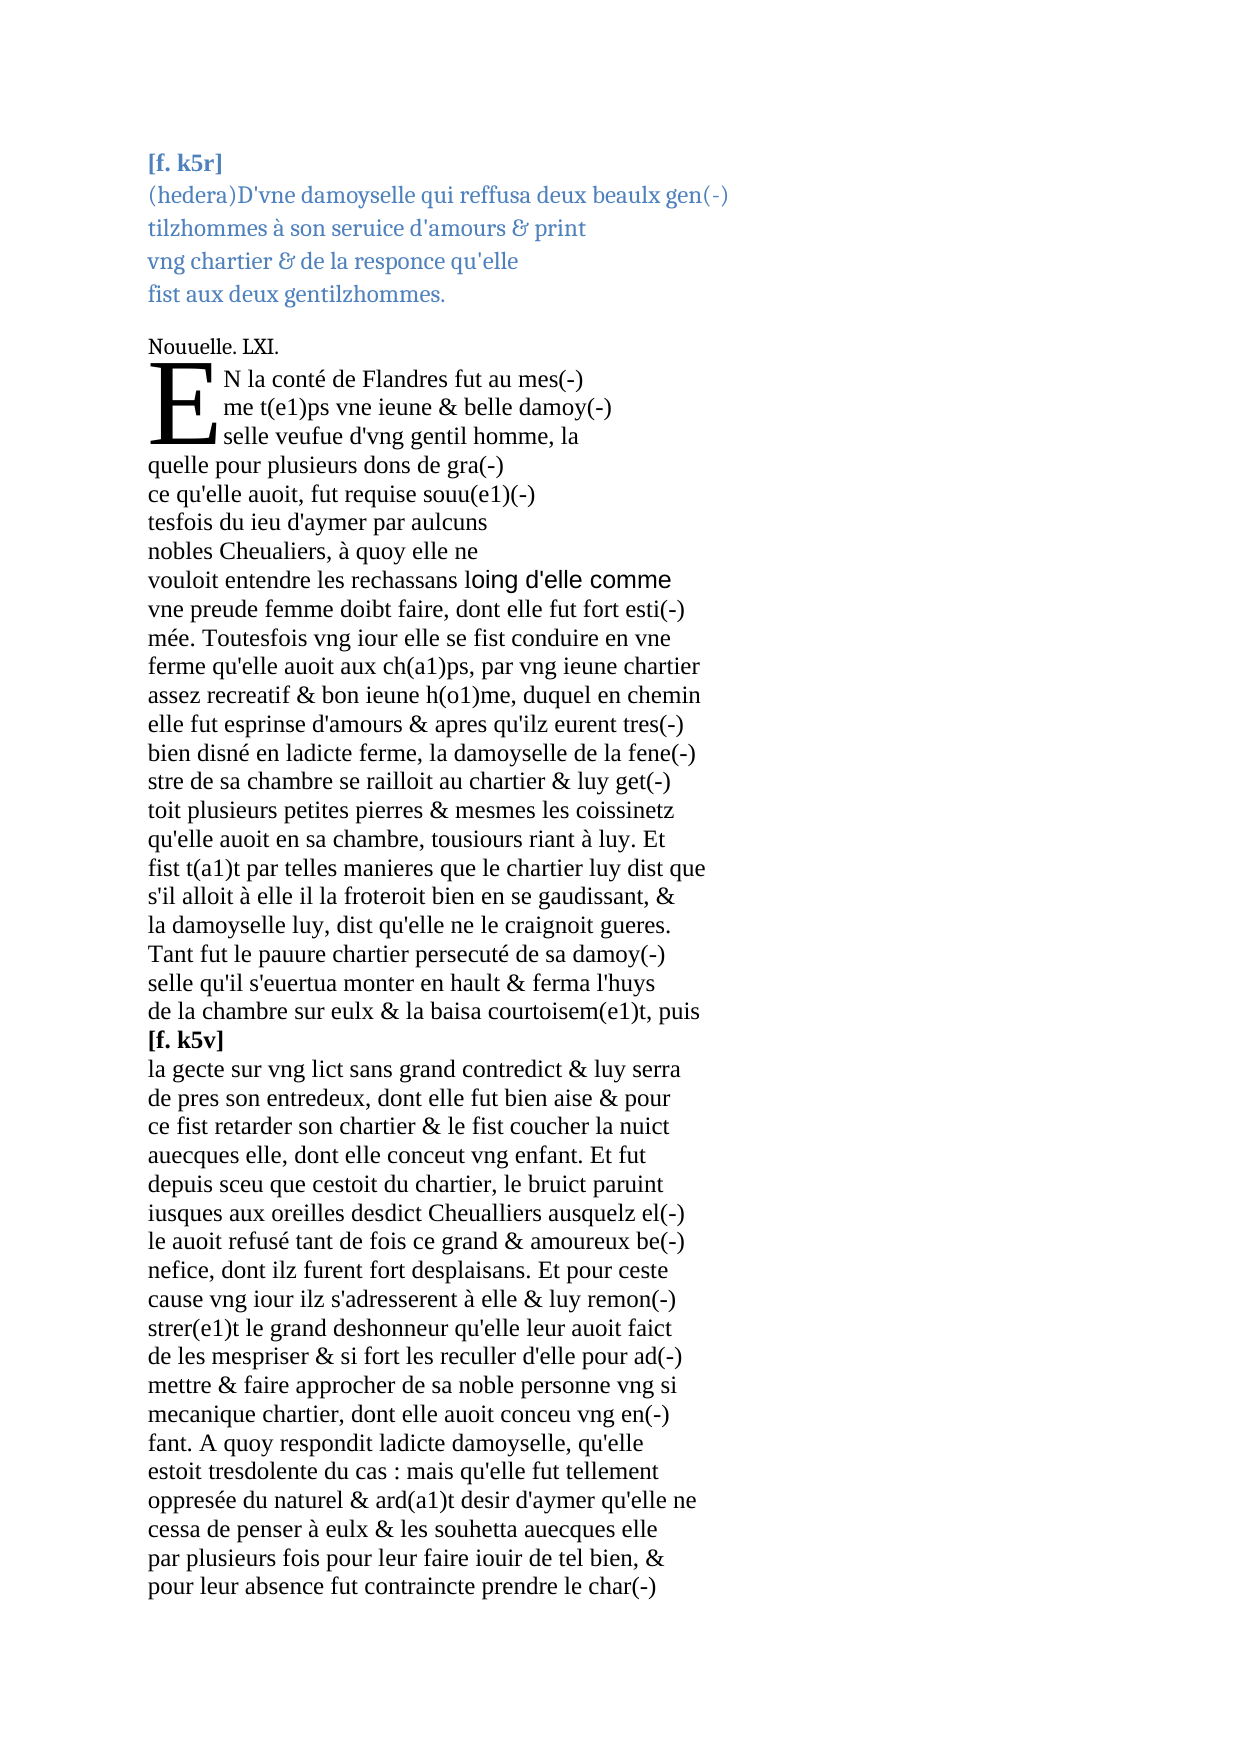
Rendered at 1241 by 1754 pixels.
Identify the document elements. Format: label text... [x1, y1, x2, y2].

subtitle Nouuelle. LXI. [148, 333, 1093, 360]
text EN la conté de Flandres fut au mes(-) me t(e1)ps vne ieune & belle damoy(-) selle veufue d'vng gentil homme, la quelle pour plusieurs dons de gra(-) ce qu'elle auoit, fut requise souu(e1)(-) tesfois du ieu d'aymer par aulcuns nobles Cheualiers, à quoy elle ne vouloit entendre les rechassans loing d'elle comme vne preude femme doibt faire, dont elle fut fort esti(-) mée. Toutesfois vng iour elle se fist conduire en vne ferme qu'elle auoit aux ch(a1)ps, par vng ieune chartier assez recreatif & bon ieune h(o1)me, duquel en chemin elle fut esprinse d'amours & apres qu'ilz eurent tres(-) bien disné en ladicte ferme, la damoyselle de la fene(-) stre de sa chambre se railloit au chartier & luy get(-) toit plusieurs petites pierres & mesmes les coissinetz qu'elle auoit en sa chambre, tousiours riant à luy. Et fist t(a1)t par telles manieres que le chartier luy dist que s'il alloit à elle il la froteroit bien en se gaudissant, & la damoyselle luy, dist qu'elle ne le craignoit gueres. Tant fut le pauure chartier persecuté de sa damoy(-) selle qu'il s'euertua monter en hault & ferma l'huys de la chambre sur eulx & la baisa courtoisem(e1)t, puis [f. k5v] la gecte sur vng lict sans grand contredict & luy serra de pres son entredeux, dont elle fut bien aise & pour ce fist retarder son chartier & le fist coucher la nuict auecques elle, dont elle conceut vng enfant. Et fut depuis sceu que cestoit du chartier, le bruict paruint iusques aux oreilles desdict Cheualliers ausquelz el(-) le auoit refusé tant de fois ce grand & amoureux be(-) nefice, dont ilz furent fort desplaisans. Et pour ceste cause vng iour ilz s'adresserent à elle & luy remon(-) strer(e1)t le grand deshonneur qu'elle leur auoit faict de les mespriser & si fort les reculler d'elle pour ad(-) mettre & faire approcher de sa noble personne vng si mecanique chartier, dont elle auoit conceu vng en(-) fant. A quoy respondit ladicte damoyselle, qu'elle estoit tresdolente du cas : mais qu'elle fut tellement oppresée du naturel & ard(a1)t desir d'aymer qu'elle ne cessa de penser à eulx & les souhetta auecques elle par plusieurs fois pour leur faire iouir de tel bien, & pour leur absence fut contraincte prendre le char(-) [148, 364, 1093, 1600]
subtitle [f. k5r] (hedera)D'vne damoyselle qui reffusa deux beaulx gen(-) tilzhommes à son seruice d'amours & print vng chartier & de la responce qu'elle fist aux deux gentilzhommes. [148, 148, 1093, 308]
